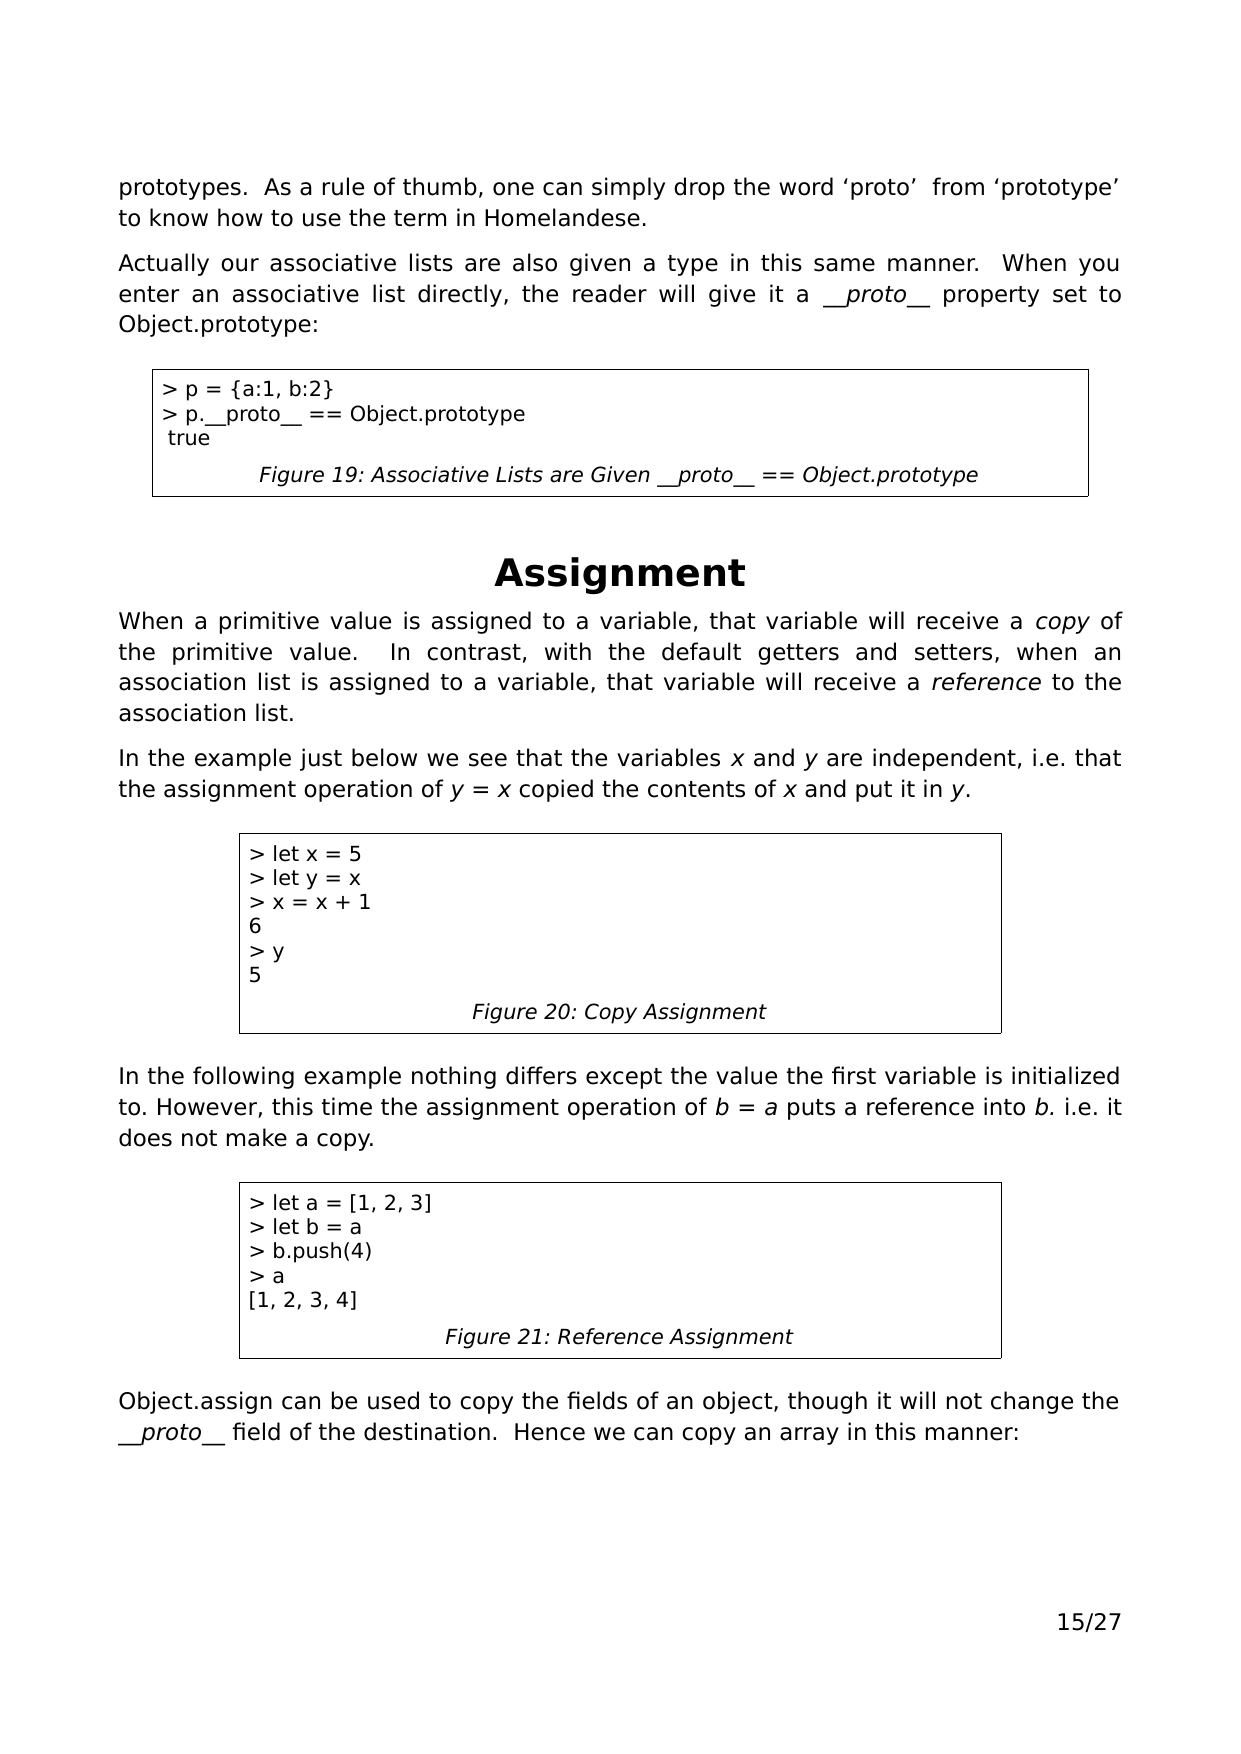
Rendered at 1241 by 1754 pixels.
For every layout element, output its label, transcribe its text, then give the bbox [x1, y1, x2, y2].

text Figure 19: Associative Lists are Given __proto__ == Object.prototype [161, 463, 1079, 487]
text true [161, 426, 1079, 450]
text [1, 2, 3, 4] [248, 1288, 992, 1312]
text Figure 20: Copy Assignment [248, 1000, 992, 1024]
text Actually our associative lists are also given a type in this same manner. When you enter an associative list directly, the reader will give it a __proto__ property set to Object.prototype: [118, 250, 1122, 338]
text Figure 21: Reference Assignment [248, 1325, 992, 1349]
text > let y = x [248, 866, 992, 890]
text > b.push(4) [248, 1239, 992, 1264]
text > p = {a:1, b:2} > p.__proto__ == Object.prototype [161, 377, 1079, 426]
text Object.assign can be used to copy the fields of an object, though it will not change the __proto__ field of the destination. Hence we can copy an array in this manner: [118, 1388, 1122, 1446]
text > let b = a [248, 1215, 992, 1239]
text In the example just below we see that the variables x and y are independent, i.e. that the assignment operation of y = x copied the contents of x and put it in y. [118, 745, 1122, 802]
text > a [248, 1264, 992, 1288]
text > x = x + 1 [248, 890, 992, 914]
subtitle Assignment [118, 551, 1122, 596]
text 6 [248, 914, 992, 939]
text > let x = 5 [248, 842, 992, 866]
text > let a = [1, 2, 3] [248, 1191, 992, 1215]
text > y [248, 939, 992, 963]
text In the following example nothing differs except the value the first variable is initialized to. However, this time the assignment operation of b = a puts a reference into b. i.e. it does not make a copy. [118, 1063, 1122, 1151]
text When a primitive value is assigned to a variable, that variable will receive a copy of the primitive value. In contrast, with the default getters and setters, when an association list is assigned to a variable, that variable will receive a reference to the association list. [118, 608, 1122, 727]
text 5 [248, 963, 992, 987]
text prototypes. As a rule of thumb, one can simply drop the word ‘proto’ from ‘prototype’ to know how to use the term in Homelandese. [118, 174, 1122, 232]
